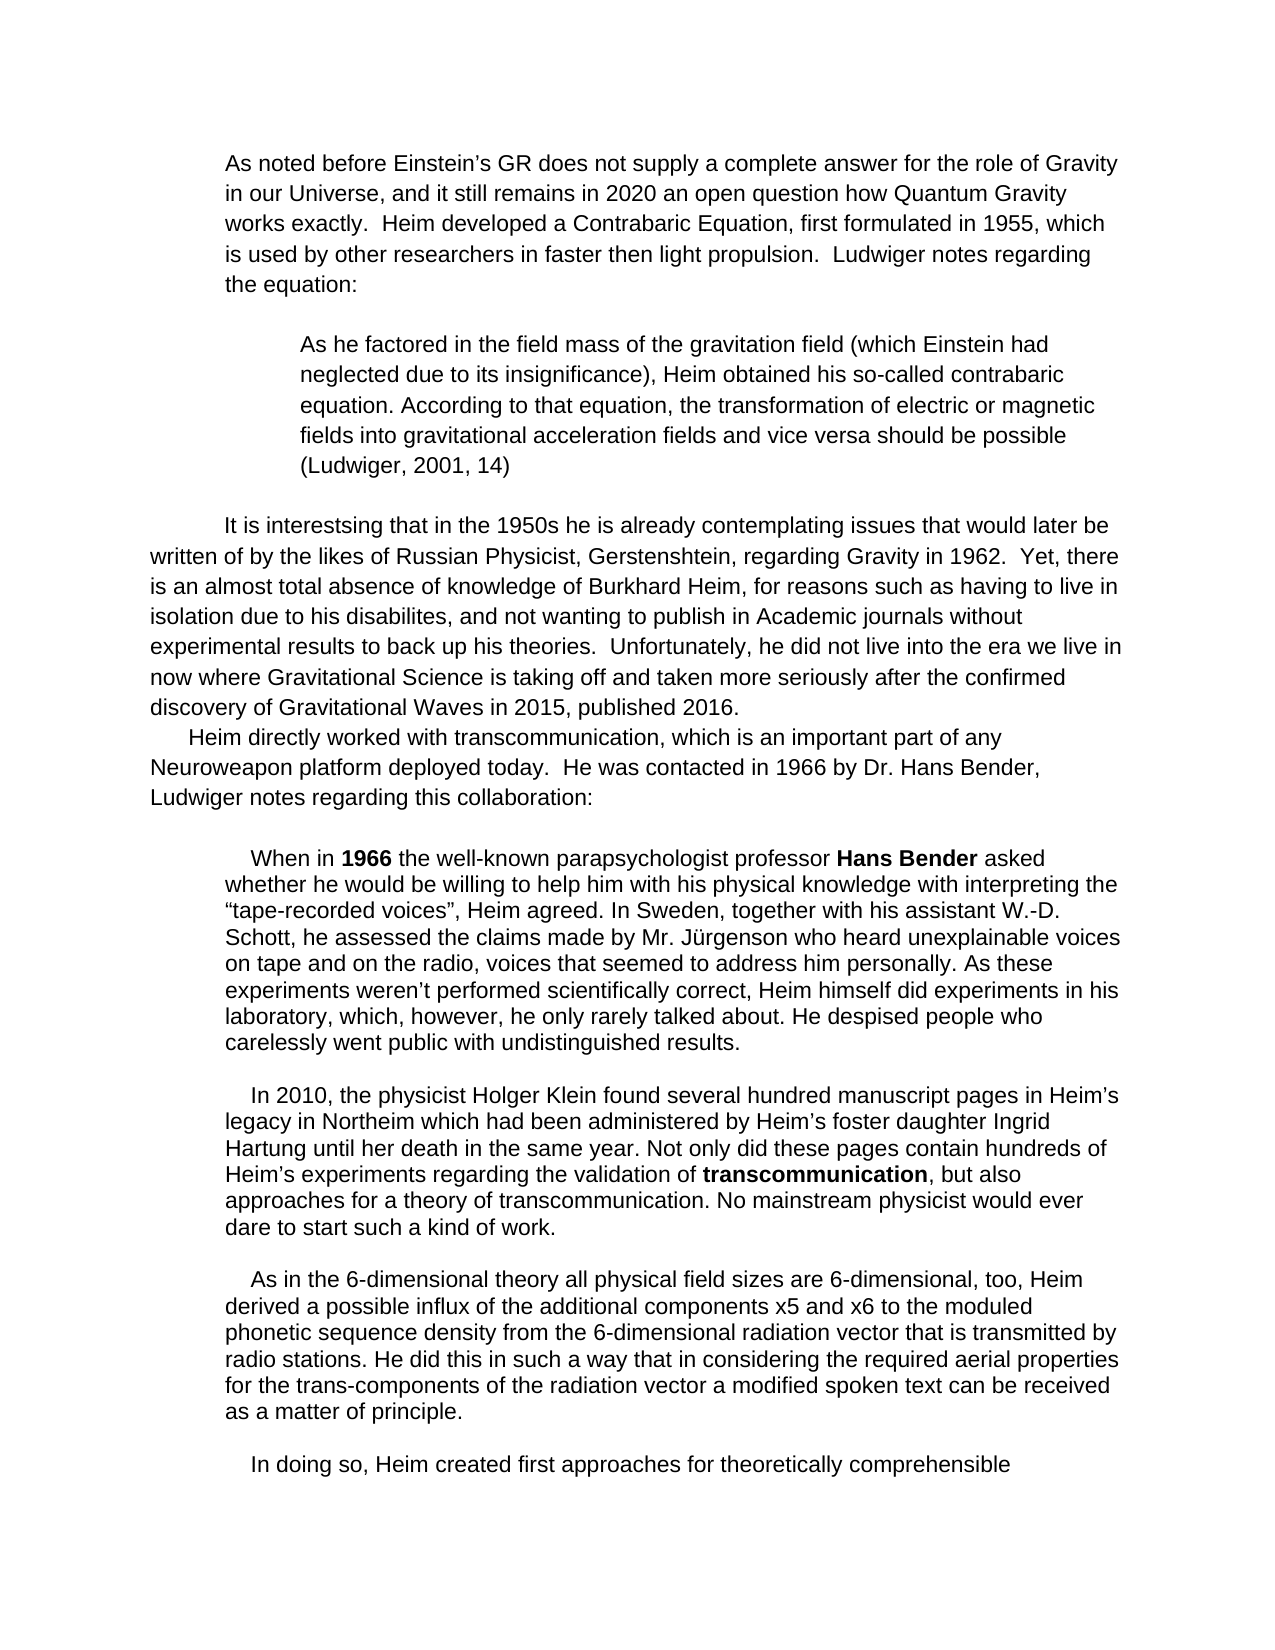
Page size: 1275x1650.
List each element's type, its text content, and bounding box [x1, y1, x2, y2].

text Heim directly worked with transcommunication, which is an important part of any Neuroweapon platform deployed today. He was contacted in 1966 by Dr. Hans Bender, Ludwiger notes regarding this collaboration: [150, 724, 1125, 811]
text As noted before Einstein’s GR does not supply a complete answer for the role of Gravity in our Universe, and it still remains in 2020 an open question how Quantum Gravity works exactly. Heim developed a Contrabaric Equation, first formulated in 1955, which is used by other researchers in faster then light propulsion. Ludwiger notes regarding the equation: [225, 150, 1125, 297]
text In doing so, Heim created first approaches for theoretically comprehensible [225, 1451, 1125, 1477]
text As in the 6-dimensional theory all physical field sizes are 6-dimensional, too, Heim derived a possible influx of the additional components x5 and x6 to the moduled phonetic sequence density from the 6-dimensional radiation vector that is transmitted by radio stations. He did this in such a way that in considering the required aerial properties for the trans-components of the radiation vector a modified spoken text can be received as a matter of principle. [225, 1240, 1125, 1451]
text It is interestsing that in the 1950s he is already contemplating issues that would later be written of by the likes of Russian Physicist, Gerstenshtein, regarding Gravity in 1962. Yet, there is an almost total absence of knowledge of Burkhard Heim, for reasons such as having to live in isolation due to his disabilites, and not wanting to publish in Academic journals without experimental results to back up his theories. Unfortunately, he did not live into the era we live in now where Gravitational Science is taking off and taken more seriously after the confirmed discovery of Gravitational Waves in 2015, published 2016. [150, 512, 1125, 720]
text In 2010, the physicist Holger Klein found several hundred manuscript pages in Heim’s legacy in Northeim which had been administered by Heim’s foster daughter Ingrid Hartung until her death in the same year. Not only did these pages contain hundreds of Heim’s experiments regarding the validation of transcommunication, but also approaches for a theory of transcommunication. No mainstream physicist would ever dare to start such a kind of work. [225, 1056, 1125, 1240]
text As he factored in the field mass of the gravitation field (which Einstein had neglected due to its insignificance), Heim obtained his so-called contrabaric equation. According to that equation, the transformation of electric or magnetic fields into gravitational acceleration fields and vice versa should be possible (Ludwiger, 2001, 14) [300, 331, 1125, 478]
text When in 1966 the well-known parapsychologist professor Hans Bender asked whether he would be willing to help him with his physical knowledge with interpreting the “tape-recorded voices”, Heim agreed. In Sweden, together with his assistant W.-D. Schott, he assessed the claims made by Mr. Jürgenson who heard unexplainable voices on tape and on the radio, voices that seemed to address him personally. As these experiments weren’t performed scientifically correct, Heim himself did experiments in his laboratory, which, however, he only rarely talked about. He despised people who carelessly went public with undistinguished results. [225, 845, 1125, 1056]
